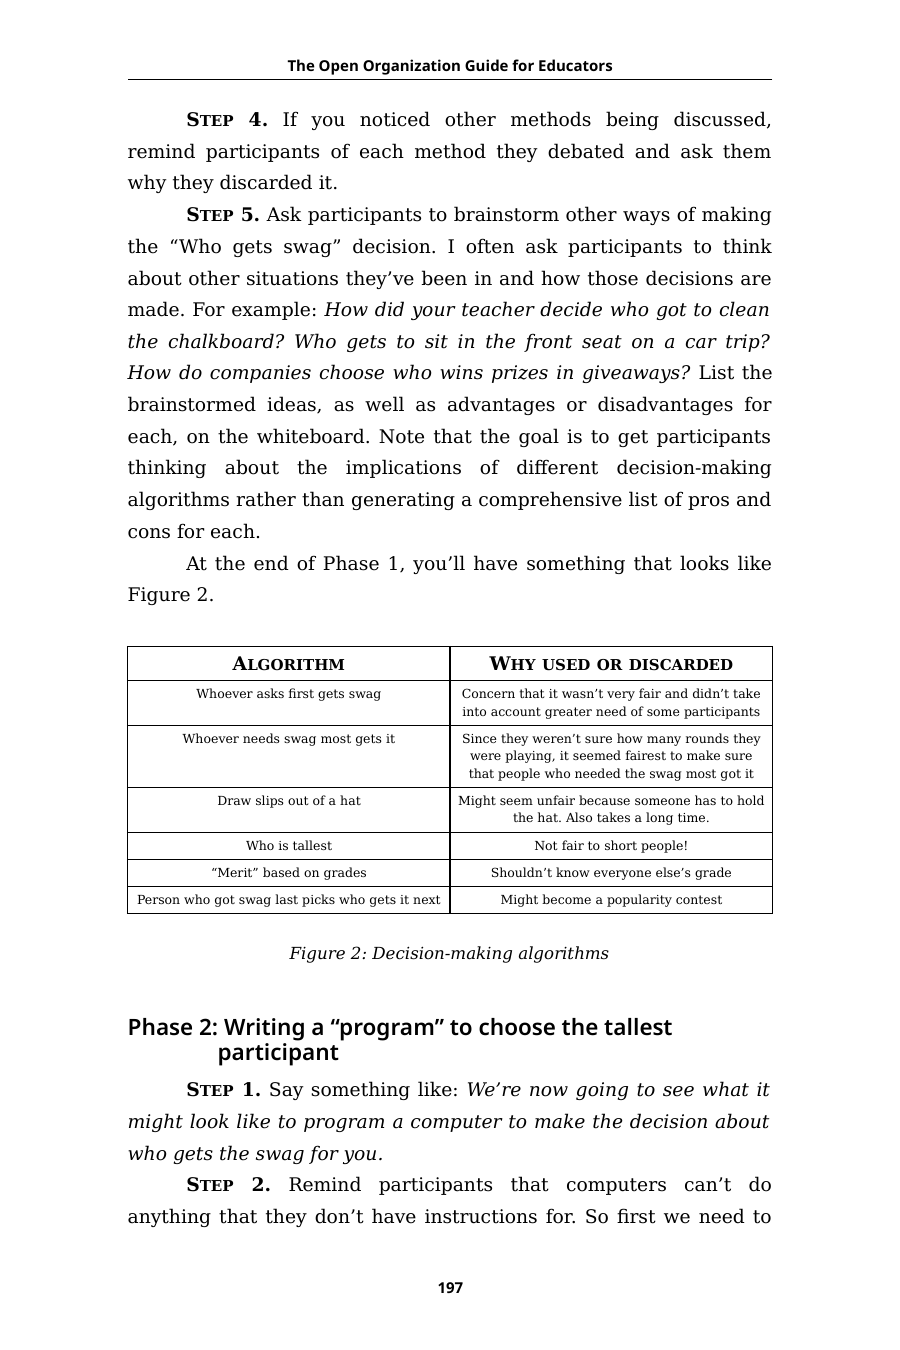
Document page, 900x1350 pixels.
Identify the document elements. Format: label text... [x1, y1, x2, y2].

text At the end of Phase 1, you’ll have something that looks like Figure 2. [127, 552, 772, 606]
table_cell Whoever needs swag most gets it [128, 726, 449, 787]
table_cell Might seem unfair because someone has to hold the hat. Also takes a long time. [451, 788, 772, 832]
text Step 5. Ask participants to brainstorm other ways of making the “Who gets swag” decision. I often ask participants to think about other situations they’ve been in and how those decisions are made. For example: How did your teacher decide who got to clean the chalkboard? Who gets to sit in the front seat on a car trip? How do companies choose who wins prizes in giveaways? List the brainstormed ideas, as well as advantages or disadvantages for each, on the whiteboard. Note that the goal is to get participants thinking about the implications of different decision-making algorithms rather than generating a comprehensive list of pros and cons for each. [127, 204, 772, 543]
table_cell Since they weren’t sure how many rounds they were playing, it seemed fairest to make sure that people who needed the swag most got it [451, 726, 772, 787]
table_header Why used or discarded [451, 647, 772, 680]
text Figure 2: Decision-making algorithms [127, 944, 772, 963]
table_header Algorithm [128, 647, 449, 680]
table_cell Whoever asks first gets swag [128, 681, 449, 725]
table_cell Person who got swag last picks who gets it next [128, 887, 449, 913]
table_cell Not fair to short people! [451, 833, 772, 859]
table_cell Draw slips out of a hat [128, 788, 449, 832]
subtitle Phase 2: Writing a “program” to choose the tallest participant [127, 1014, 772, 1066]
table_cell Concern that it wasn’t very fair and didn’t take into account greater need of some participants [451, 681, 772, 725]
table_cell Who is tallest [128, 833, 449, 859]
table_cell Might become a popularity contest [451, 887, 772, 913]
text Step 2. Remind participants that computers can’t do anything that they don’t have instructions for. So first we need to [127, 1174, 772, 1228]
table_cell “Merit” based on grades [128, 860, 449, 886]
text Step 4. If you noticed other methods being discussed, remind participants of each method they debated and ask them why they discarded it. [127, 109, 772, 194]
text Step 1. Say something like: We’re now going to see what it might look like to program a computer to make the decision about who gets the swag for you. [127, 1079, 772, 1164]
table_cell Shouldn’t know everyone else’s grade [451, 860, 772, 886]
